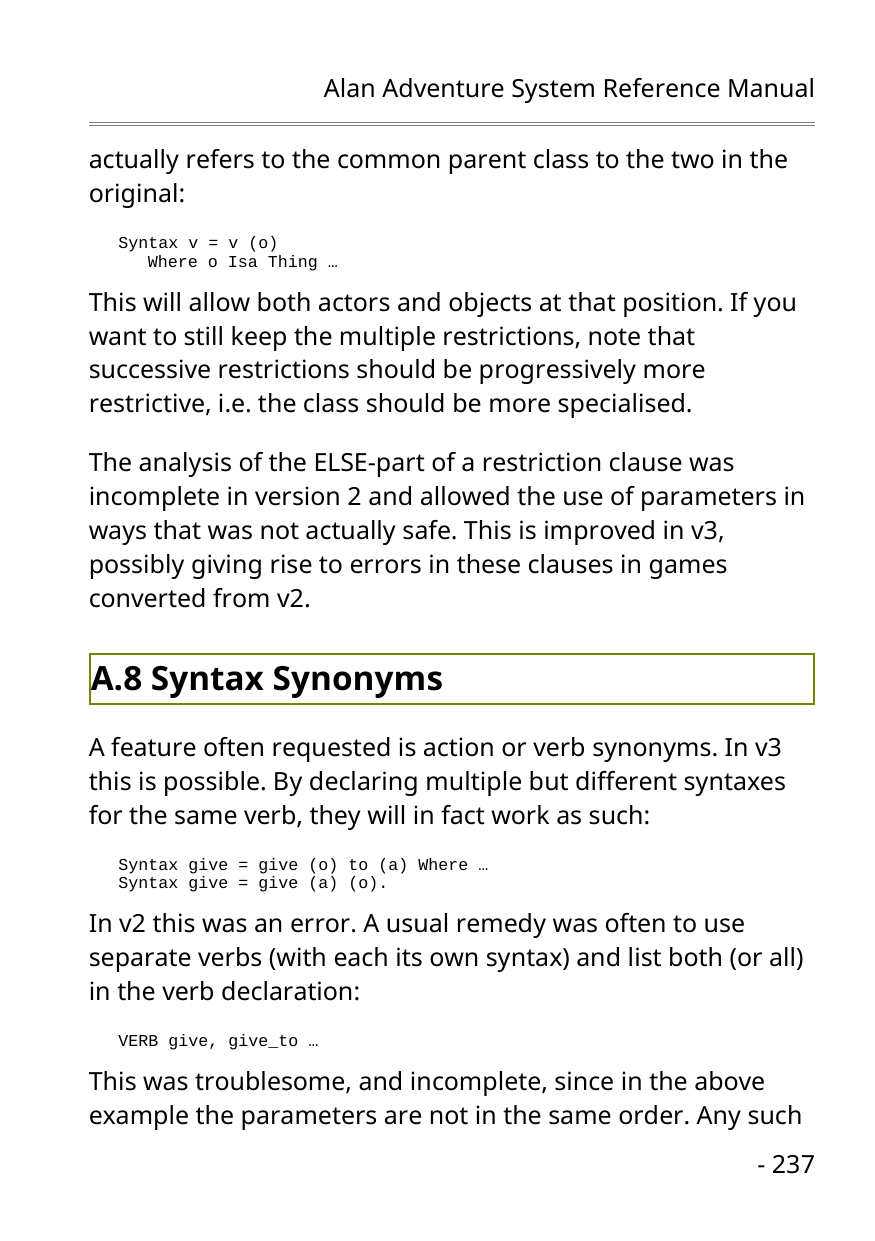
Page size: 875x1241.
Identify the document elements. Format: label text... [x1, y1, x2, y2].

text A feature often requested is action or verb synonyms. In v3 this is possible. By declaring multiple but different syntaxes for the same verb, they will in fact work as such: [88, 730, 815, 832]
text VERB give, give_to … [118, 1033, 815, 1052]
text This was troublesome, and incomplete, since in the above example the parameters are not in the same order. Any such [88, 1064, 815, 1132]
text This will allow both actors and objects at that position. If you want to still keep the multiple restrictions, note that successive restrictions should be progressively more restrictive, i.e. the class should be more specialised. [88, 284, 815, 420]
text In v2 this was an error. A usual remedy was often to use separate verbs (with each its own syntax) and list both (or all) in the verb declaration: [88, 906, 815, 1008]
text Syntax v = v (o) Where o Isa Thing … [118, 235, 815, 272]
text Syntax give = give (o) to (a) Where … Syntax give = give (a) (o). [118, 857, 815, 894]
text actually refers to the common parent class to the two in the original: [88, 142, 815, 210]
subtitle Syntax Synonyms [91, 655, 813, 703]
text The analysis of the ELSE-part of a restriction clause was incomplete in version 2 and allowed the use of parameters in ways that was not actually safe. This is improved in v3, possibly giving rise to errors in these clauses in games converted from v2. [88, 445, 815, 615]
